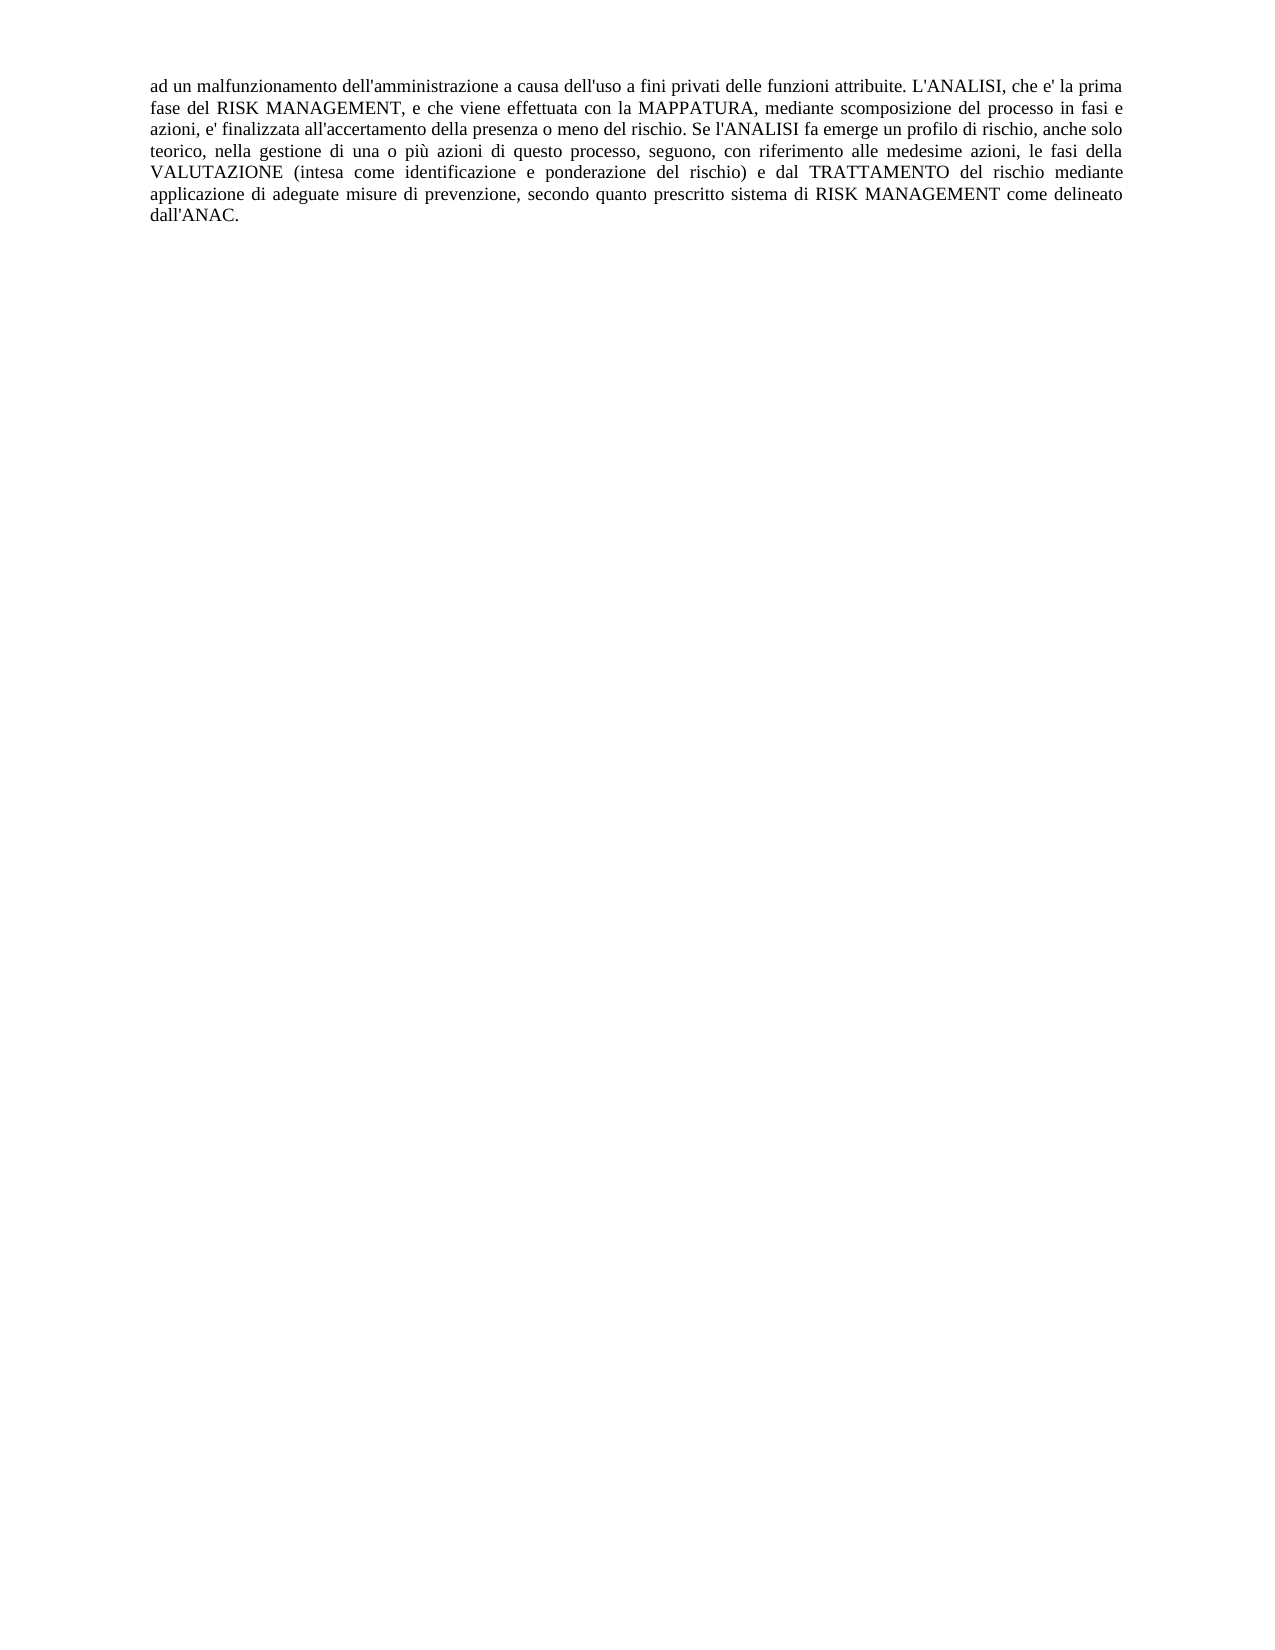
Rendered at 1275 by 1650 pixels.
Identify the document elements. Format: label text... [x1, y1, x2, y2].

text ad un malfunzionamento dell'amministrazione a causa dell'uso a fini privati delle funzioni attribuite. L'ANALISI, che e' la prima fase del RISK MANAGEMENT, e che viene effettuata con la MAPPATURA, mediante scomposizione del processo in fasi e azioni, e' finalizzata all'accertamento della presenza o meno del rischio. Se l'ANALISI fa emerge un profilo di rischio, anche solo teorico, nella gestione di una o più azioni di questo processo, seguono, con riferimento alle medesime azioni, le fasi della VALUTAZIONE (intesa come identificazione e ponderazione del rischio) e dal TRATTAMENTO del rischio mediante applicazione di adeguate misure di prevenzione, secondo quanto prescritto sistema di RISK MANAGEMENT come delineato dall'ANAC. [150, 75, 1125, 226]
